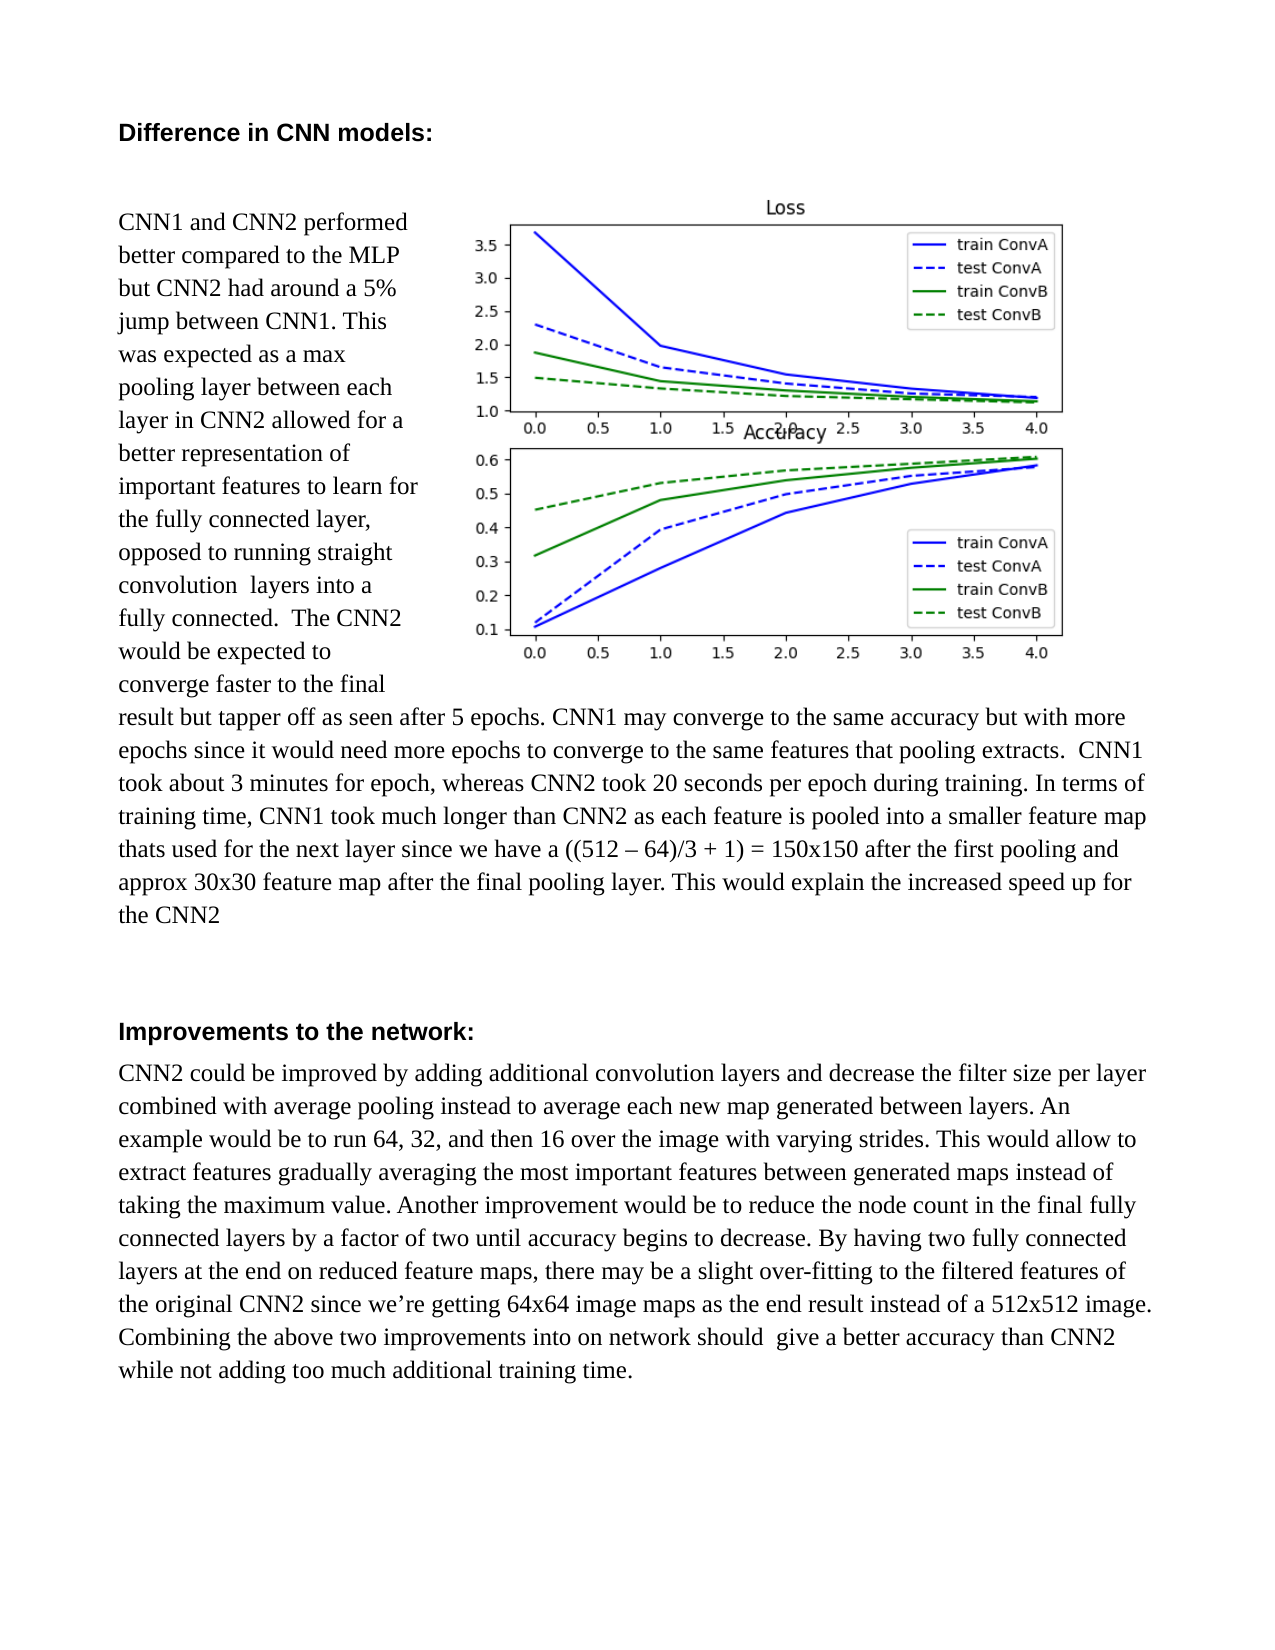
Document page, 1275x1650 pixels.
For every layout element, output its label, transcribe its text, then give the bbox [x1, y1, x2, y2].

subtitle Improvements to the network: [118, 1016, 1157, 1045]
subtitle Difference in CNN models: [118, 118, 1157, 147]
text CNN1 and CNN2 performed better compared to the MLP but CNN2 had around a 5% jump between CNN1. This was expected as a max pooling layer between each layer in CNN2 allowed for a better representation of important features to learn for the fully connected layer, opposed to running straight convolution layers into a fully connected. The CNN2 would be expected to converge faster to the final result but tapper off as seen after 5 epochs. CNN1 may converge to the same accuracy but with more epochs since it would need more epochs to converge to the same features that pooling extracts. CNN1 took about 3 minutes for epoch, whereas CNN2 took 20 seconds per epoch during training. In terms of training time, CNN1 took much longer than CNN2 as each feature is pooled into a smaller feature map thats used for the next layer since we have a ((512 – 64)/3 + 1) = 150x150 after the first pooling and approx 30x30 feature map after the final pooling layer. This would explain the increased speed up for the CNN2 [118, 207, 1157, 929]
picture [421, 160, 1133, 694]
text CNN2 could be improved by adding additional convolution layers and decrease the filter size per layer combined with average pooling instead to average each new map generated between layers. An example would be to run 64, 32, and then 16 over the image with varying strides. This would allow to extract features gradually averaging the most important features between generated maps instead of taking the maximum value. Another improvement would be to reduce the node count in the final fully connected layers by a factor of two until accuracy begins to decrease. By having two fully connected layers at the end on reduced feature maps, there may be a slight over-fitting to the filtered features of the original CNN2 since we’re getting 64x64 image maps as the end result instead of a 512x512 image. Combining the above two improvements into on network should give a better accuracy than CNN2 while not adding too much additional training time. [118, 1058, 1157, 1384]
